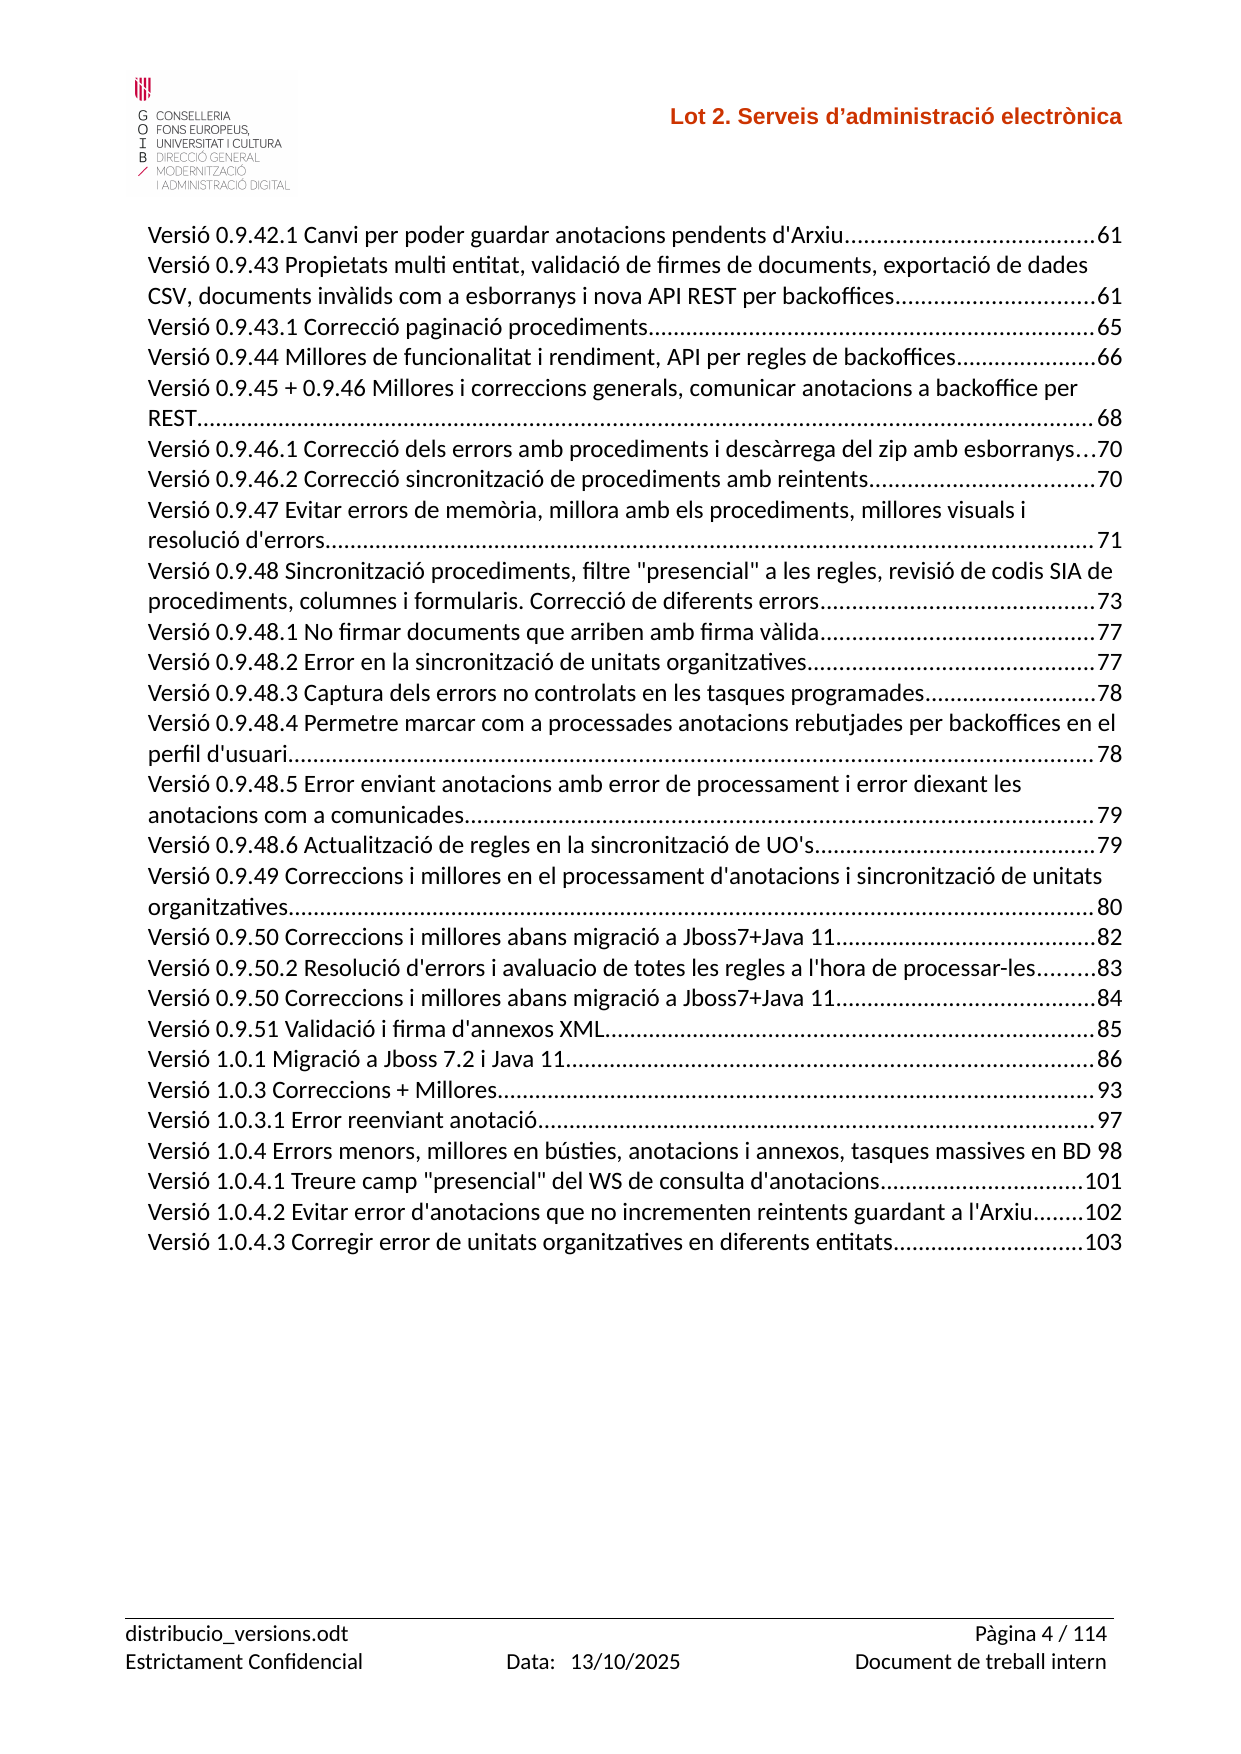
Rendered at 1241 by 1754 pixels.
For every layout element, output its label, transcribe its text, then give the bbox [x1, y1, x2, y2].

text Versió 0.9.42.1 Canvi per poder guardar anotacions pendents d'Arxiu 61 [148, 219, 1122, 250]
text Versió 1.0.4 Errors menors, millores en bústies, anotacions i annexos, tasques massives en BD 98 [148, 1135, 1122, 1165]
text Versió 0.9.48.1 No firmar documents que arriben amb firma vàlida 77 [148, 616, 1122, 646]
text Versió 1.0.4.2 Evitar error d'anotacions que no incrementen reintents guardant a l'Arxiu 102 [148, 1196, 1122, 1226]
text Versió 0.9.48.6 Actualització de regles en la sincronització de UO's 79 [148, 829, 1122, 860]
text Versió 0.9.43 Propietats multi entitat, validació de firmes de documents, exportació de dades CSV, documents invàlids com a esborranys i nova API REST per backoffices 61 [148, 250, 1122, 311]
text Versió 0.9.50.2 Resolució d'errors i avaluacio de totes les regles a l'hora de processar-les 83 [148, 952, 1122, 982]
text Versió 0.9.48.4 Permetre marcar com a processades anotacions rebutjades per backoffices en el perfil d'usuari 78 [148, 707, 1122, 768]
text Versió 0.9.47 Evitar errors de memòria, millora amb els procediments, millores visuals i resolució d'errors 71 [148, 494, 1122, 555]
text Versió 0.9.44 Millores de funcionalitat i rendiment, API per regles de backoffices 66 [148, 341, 1122, 372]
text Versió 0.9.49 Correccions i millores en el processament d'anotacions i sincronització de unitats organitzatives 80 [148, 860, 1122, 921]
text Versió 0.9.48.2 Error en la sincronització de unitats organitzatives 77 [148, 646, 1122, 677]
text Versió 0.9.51 Validació i firma d'annexos XML 85 [148, 1013, 1122, 1043]
text Versió 1.0.1 Migració a Jboss 7.2 i Java 11 86 [148, 1043, 1122, 1074]
text Versió 0.9.50 Correccions i millores abans migració a Jboss7+Java 11 84 [148, 982, 1122, 1013]
text Versió 0.9.46.1 Correcció dels errors amb procediments i descàrrega del zip amb esborranys 70 [148, 433, 1122, 463]
text Versió 0.9.50 Correccions i millores abans migració a Jboss7+Java 11 82 [148, 921, 1122, 952]
text Versió 0.9.46.2 Correcció sincronització de procediments amb reintents 70 [148, 463, 1122, 494]
text Versió 1.0.3 Correccions + Millores 93 [148, 1074, 1122, 1104]
text Versió 0.9.48.3 Captura dels errors no controlats en les tasques programades 78 [148, 677, 1122, 707]
text Versió 1.0.4.1 Treure camp "presencial" del WS de consulta d'anotacions 101 [148, 1165, 1122, 1196]
text Versió 0.9.48.5 Error enviant anotacions amb error de processament i error diexant les anotacions com a comunicades 79 [148, 768, 1122, 829]
text Versió 1.0.3.1 Error reenviant anotació 97 [148, 1104, 1122, 1135]
text Versió 0.9.43.1 Correcció paginació procediments 65 [148, 311, 1122, 341]
text Versió 1.0.4.3 Corregir error de unitats organitzatives en diferents entitats 103 [148, 1226, 1122, 1257]
text Versió 0.9.48 Sincronització procediments, filtre "presencial" a les regles, revisió de codis SIA de procediments, columnes i formularis. Correcció de diferents errors 73 [148, 555, 1122, 616]
picture [126, 70, 299, 197]
text Versió 0.9.45 + 0.9.46 Millores i correccions generals, comunicar anotacions a backoffice per REST 68 [148, 372, 1122, 433]
